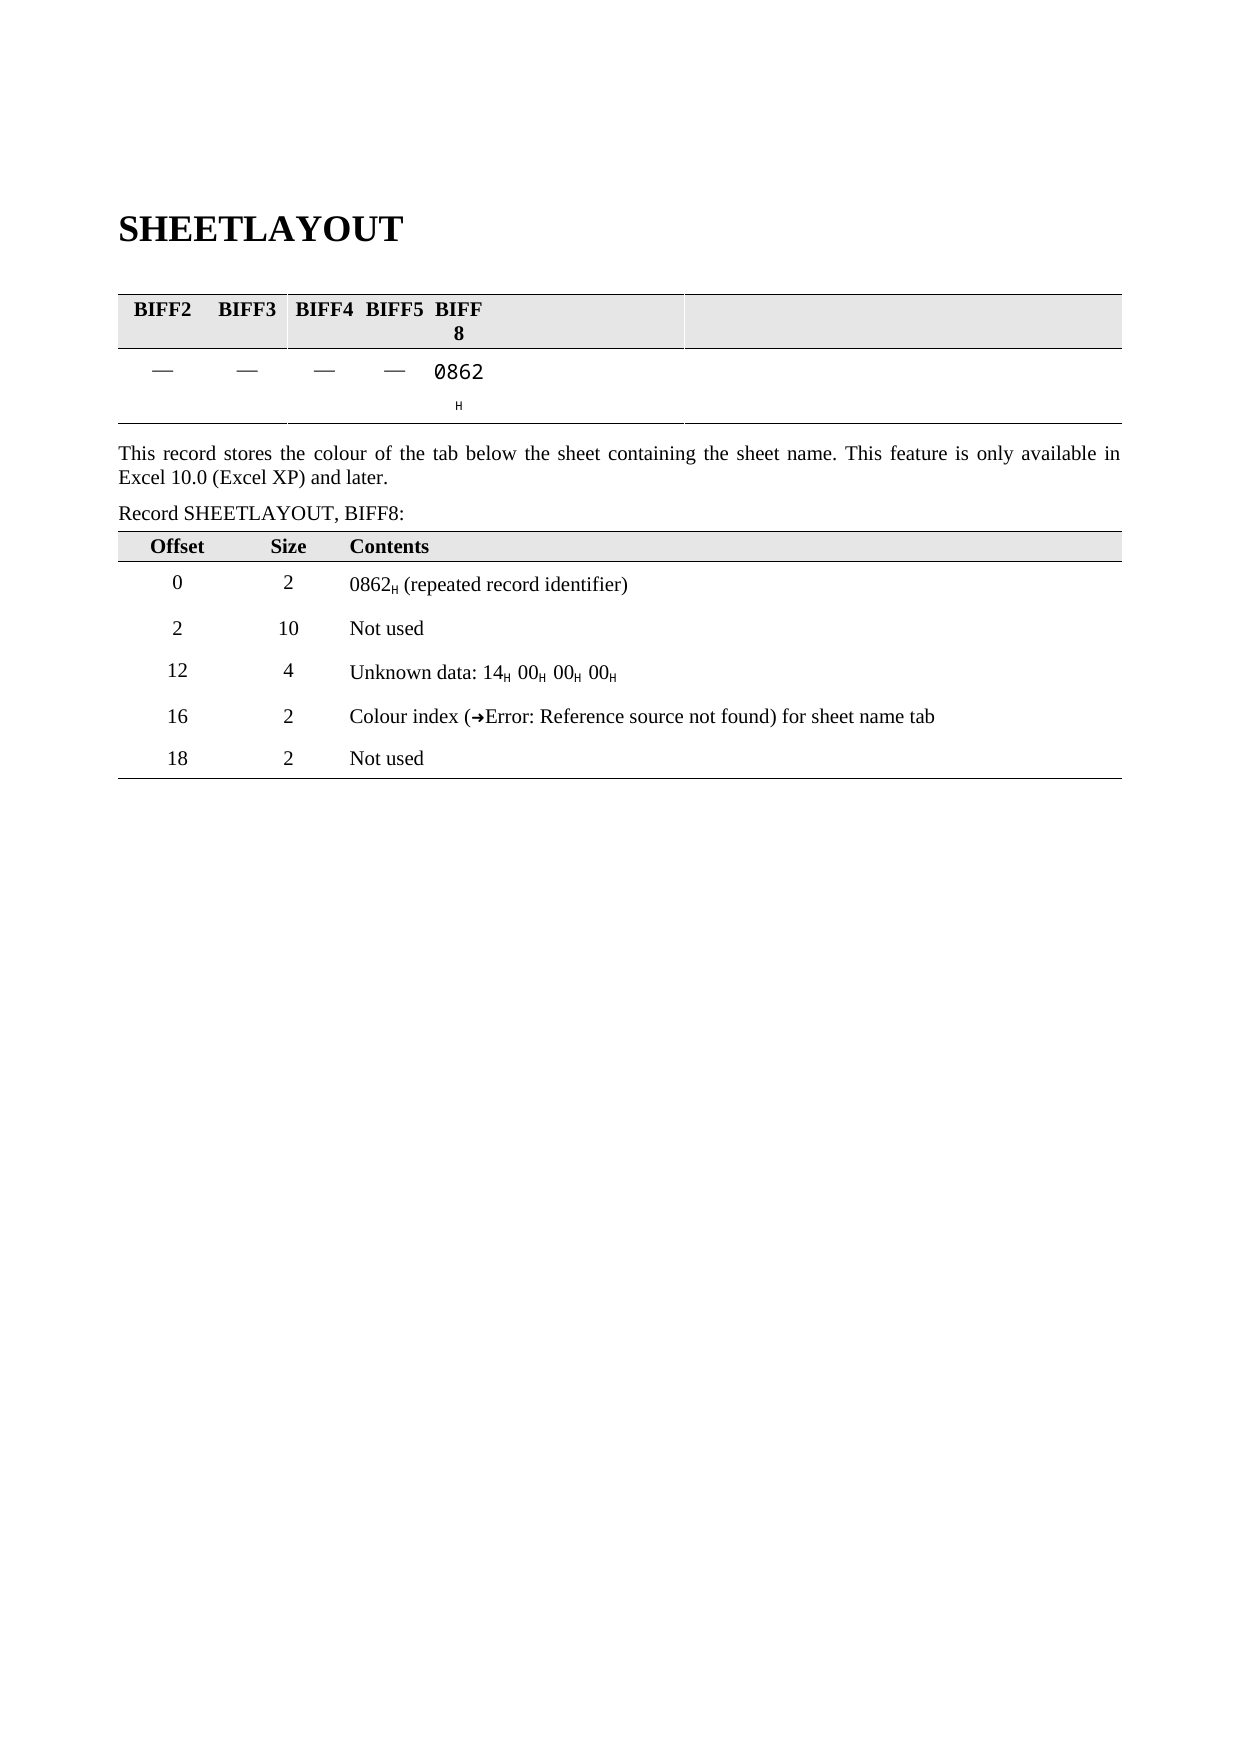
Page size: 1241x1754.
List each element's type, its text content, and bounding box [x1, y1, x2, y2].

table_cell [489, 349, 545, 423]
table_cell 10 [236, 607, 340, 649]
table_header Contents [340, 532, 1122, 561]
table_header BIFF8 [428, 295, 489, 348]
table_header [596, 295, 642, 348]
table_cell [545, 349, 596, 423]
text This record stores the colour of the tab below the sheet containing the sheet name. This feature is only available in Excel 10.0 (Excel XP) and later. [118, 441, 1122, 489]
table_header BIFF5 [361, 295, 428, 348]
table_header [685, 295, 1122, 348]
table_cell 16 [118, 695, 236, 737]
table_cell [642, 349, 684, 423]
table_cell 4 [236, 649, 340, 695]
table_header [545, 295, 596, 348]
table_header BIFF3 [207, 295, 287, 348]
table_cell Colour index (➜5.74) for sheet name tab [340, 695, 1122, 737]
table_cell — [118, 349, 207, 423]
table_cell Unknown data: 14H 00H 00H 00H [340, 649, 1122, 695]
table_cell 0862H (repeated record identifier) [340, 562, 1122, 607]
table_cell Not used [340, 607, 1122, 649]
table_header Size [236, 532, 340, 561]
table_header [489, 295, 545, 348]
table_cell 12 [118, 649, 236, 695]
table_cell 0 [118, 562, 236, 607]
table_cell Not used [340, 737, 1122, 778]
subtitle SHEETLAYOUT [118, 207, 1122, 250]
table_cell [685, 349, 1122, 423]
table_header BIFF4 [288, 295, 361, 348]
table_cell 2 [236, 562, 340, 607]
table_cell 0862H [428, 349, 489, 423]
table_cell 2 [236, 737, 340, 778]
text Record SHEETLAYOUT, BIFF8: [118, 501, 1122, 525]
table_cell — [207, 349, 287, 423]
table_cell — [288, 349, 361, 423]
table_header [642, 295, 684, 348]
table_cell 2 [236, 695, 340, 737]
table_header BIFF2 [118, 295, 207, 348]
table_header Offset [118, 532, 236, 561]
table_cell [596, 349, 642, 423]
table_cell — [361, 349, 428, 423]
table_cell 2 [118, 607, 236, 649]
table_cell 18 [118, 737, 236, 778]
